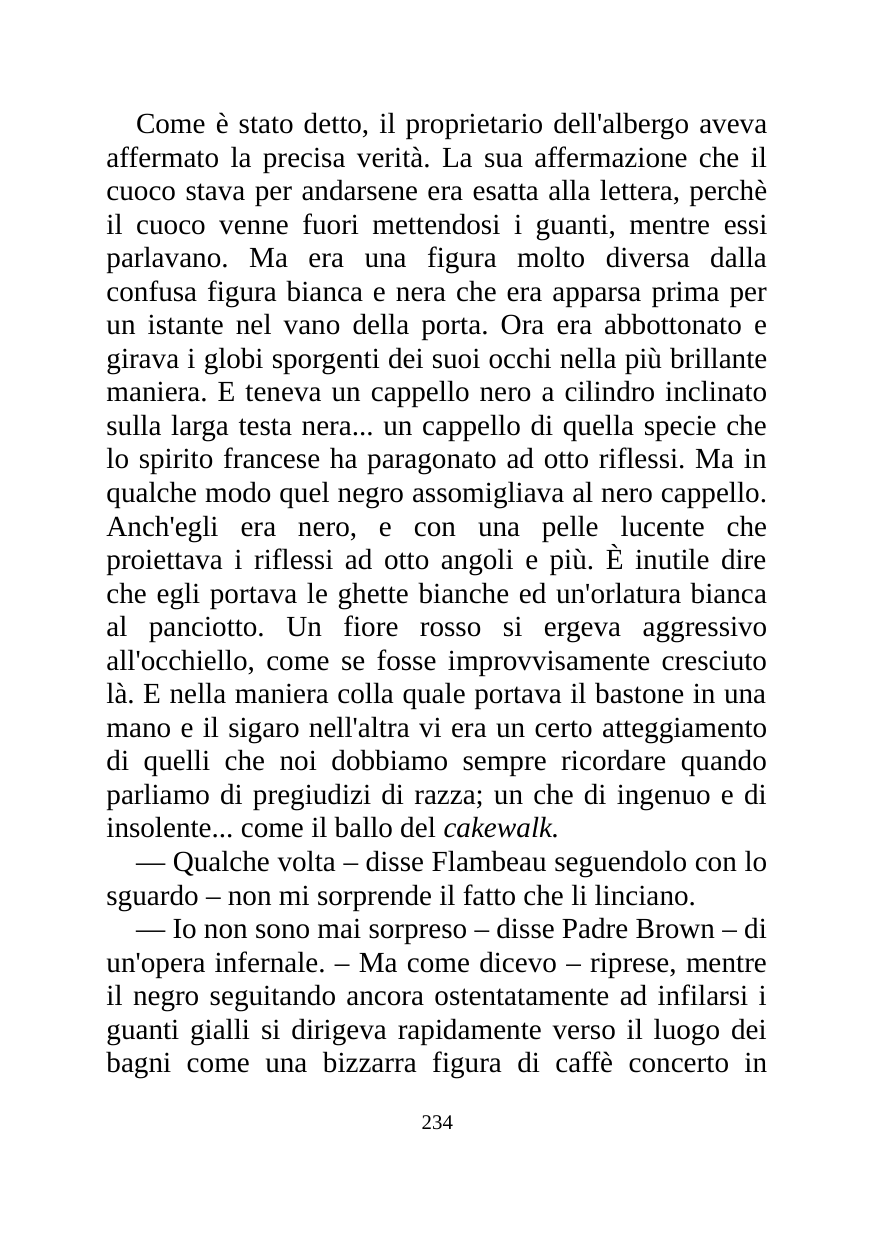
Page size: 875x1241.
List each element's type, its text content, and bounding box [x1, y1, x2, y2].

text — Qualche volta – disse Flambeau seguendolo con lo sguardo – non mi sorprende il fatto che li linciano. [106, 844, 768, 911]
text Come è stato detto, il proprietario dell'albergo aveva affermato la precisa verità. La sua affermazione che il cuoco stava per andarsene era esatta alla lettera, perchè il cuoco venne fuori mettendosi i guanti, mentre essi parlavano. Ma era una figura molto diversa dalla confusa figura bianca e nera che era apparsa prima per un istante nel vano della porta. Ora era abbottonato e girava i globi sporgenti dei suoi occhi nella più brillante maniera. E teneva un cappello nero a cilindro inclinato sulla larga testa nera... un cappello di quella specie che lo spirito francese ha paragonato ad otto riflessi. Ma in qualche modo quel negro assomigliava al nero cappello. Anch'egli era nero, e con una pelle lucente che proiettava i riflessi ad otto angoli e più. È inutile dire che egli portava le ghette bianche ed un'orlatura bianca al panciotto. Un fiore rosso si ergeva aggressivo all'occhiello, come se fosse improvvisamente cresciuto là. E nella maniera colla quale portava il bastone in una mano e il sigaro nell'altra vi era un certo atteggiamento di quelli che noi dobbiamo sempre ricordare quando parliamo di pregiudizi di razza; un che di ingenuo e di insolente... come il ballo del cakewalk. [106, 106, 768, 844]
text — Io non sono mai sorpreso – disse Padre Brown – di un'opera infernale. – Ma come dicevo – riprese, mentre il negro seguitando ancora ostentatamente ad infilarsi i guanti gialli si dirigeva rapidamente verso il luogo dei bagni come una bizzarra figura di caffè concerto in [106, 911, 768, 1079]
